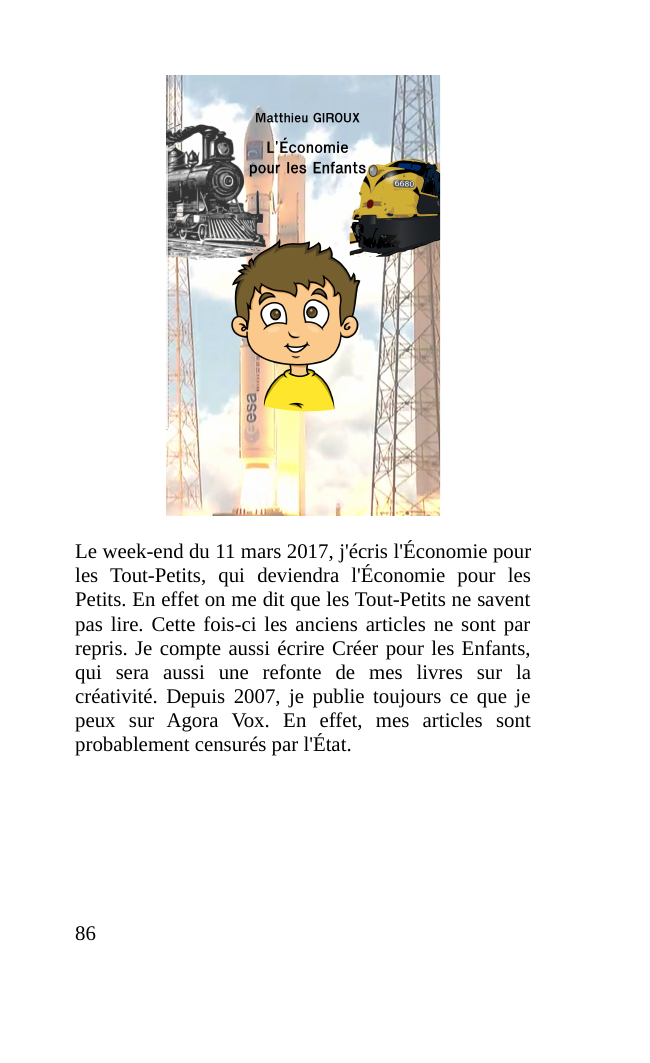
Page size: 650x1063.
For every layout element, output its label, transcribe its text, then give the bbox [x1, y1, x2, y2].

text Le week-end du 11 mars 2017, j'écris l'Économie pour les Tout-Petits, qui deviendra l'Économie pour les Petits. En effet on me dit que les Tout-Petits ne savent pas lire. Cette fois-ci les anciens articles ne sont par repris. Je compte aussi écrire Créer pour les Enfants, qui sera aussi une refonte de mes livres sur la créativité. Depuis 2007, je publie toujours ce que je peux sur Agora Vox. En effet, mes articles sont probablement censurés par l'État. [75, 539, 531, 756]
picture [166, 75, 441, 516]
